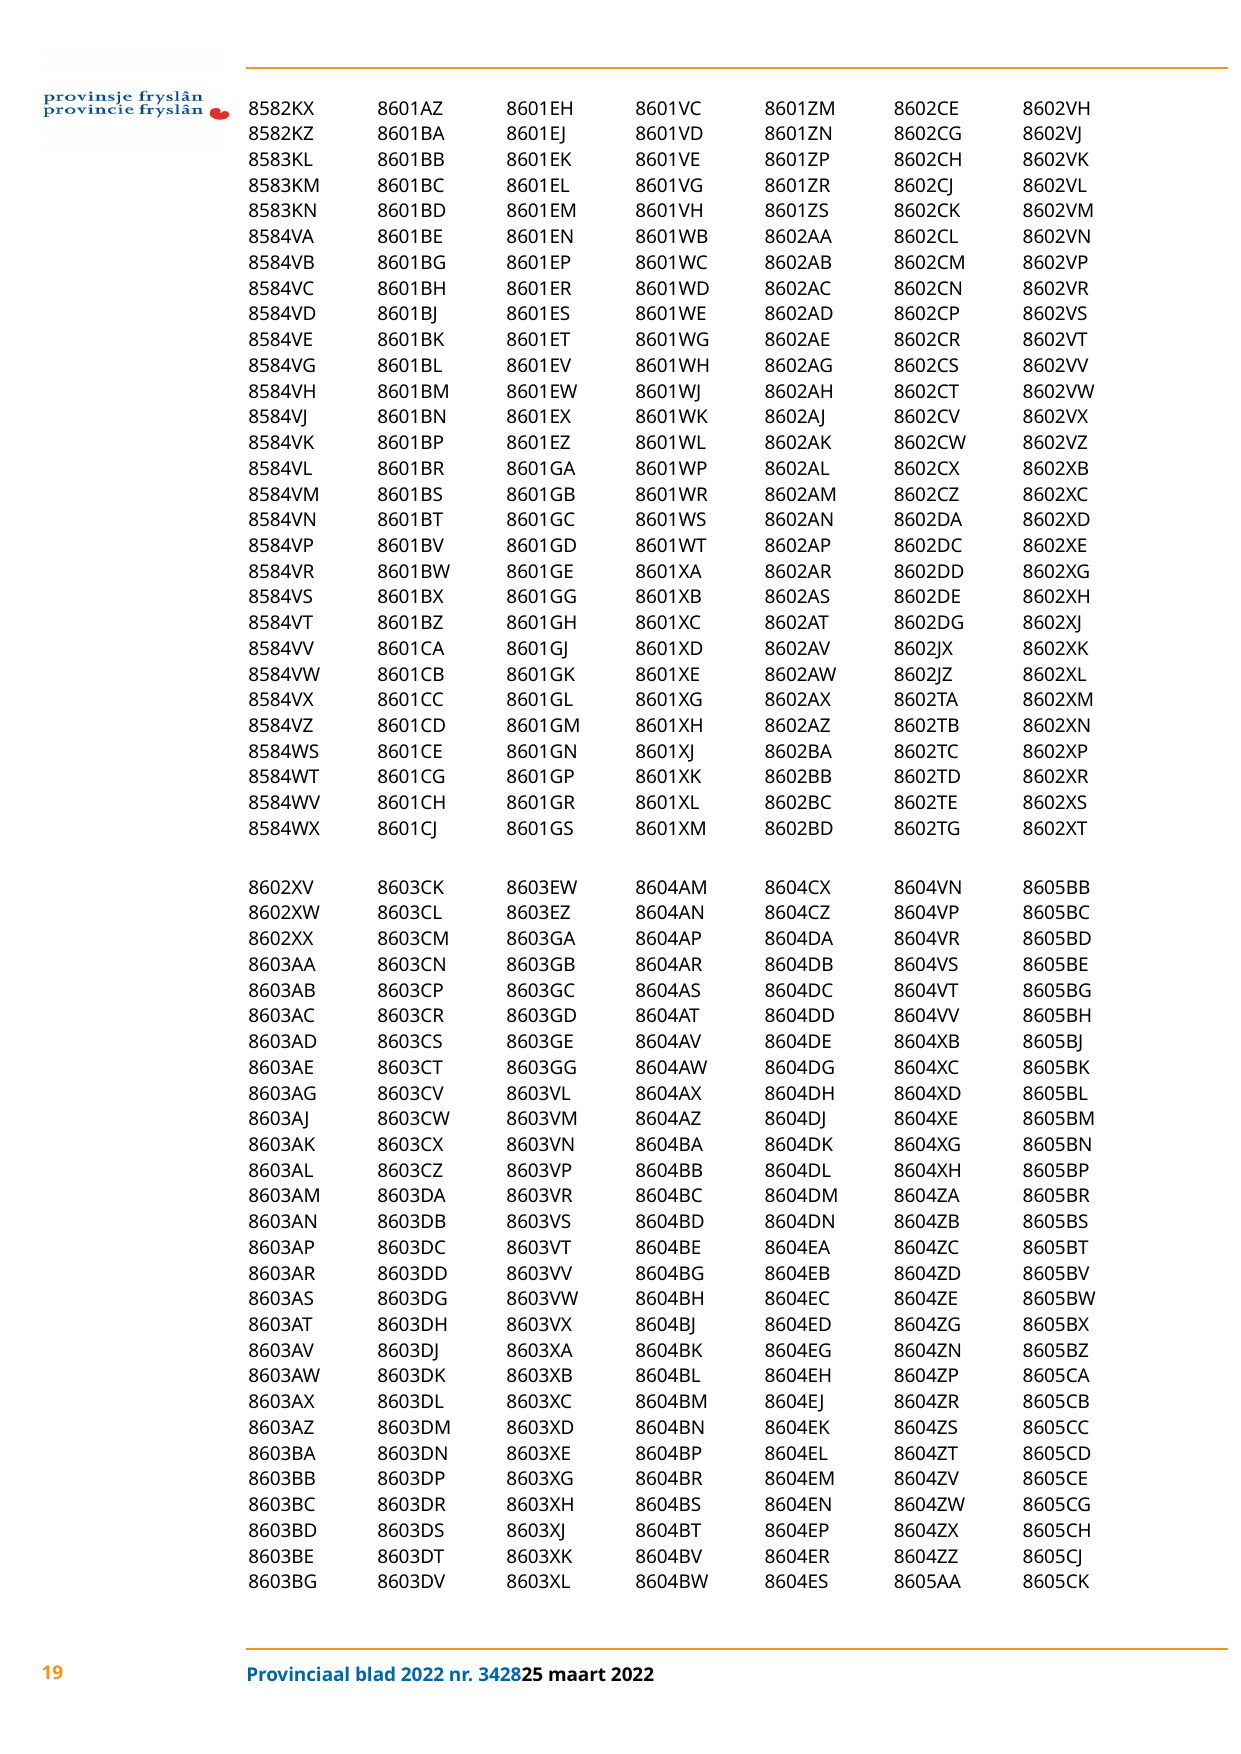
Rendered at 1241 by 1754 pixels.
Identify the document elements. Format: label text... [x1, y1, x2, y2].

table_cell 8602CP [894, 301, 1022, 326]
table_cell 8601BX [377, 584, 506, 609]
table_cell 8602CH [894, 146, 1022, 172]
table_cell 8604XD [894, 1080, 1022, 1105]
table_cell 8584VH [248, 378, 377, 403]
table_cell 8605CG [1023, 1491, 1152, 1517]
table_cell 8603DC [377, 1234, 506, 1260]
table_cell 8604XG [894, 1131, 1022, 1157]
table_cell 8604BD [635, 1208, 764, 1234]
table_cell 8603XE [506, 1440, 635, 1466]
table_cell 8602XE [1023, 532, 1152, 558]
table_cell 8605BK [1023, 1054, 1152, 1080]
table_cell 8601AZ [377, 95, 506, 121]
table_cell 8602XG [1023, 558, 1152, 584]
table_cell 8602DC [894, 532, 1022, 558]
table_header 8603CK [377, 874, 506, 899]
table_cell 8603AW [248, 1363, 377, 1388]
table_cell 8604BC [635, 1183, 764, 1208]
table_cell 8603VP [506, 1157, 635, 1183]
table_cell 8602AV [764, 635, 893, 661]
table_cell 8601CA [377, 635, 506, 661]
table_cell 8601VC [635, 95, 764, 121]
table_cell 8604ZP [894, 1363, 1022, 1388]
table_cell 8602CV [894, 404, 1022, 429]
table_cell 8601ZS [764, 198, 893, 223]
table_cell 8604ZN [894, 1337, 1022, 1363]
table_header 8602XV [248, 874, 377, 899]
table_cell 8603AV [248, 1337, 377, 1363]
table_cell 8603AT [248, 1311, 377, 1337]
table_cell 8603DA [377, 1183, 506, 1208]
table_cell 8601CC [377, 687, 506, 712]
table_cell 8602XX [248, 925, 377, 951]
table_cell 8604DD [764, 1003, 893, 1028]
table_cell 8601EW [506, 378, 635, 403]
table_cell 8602TG [894, 815, 1022, 841]
table_cell 8601BC [377, 172, 506, 198]
table_cell 8601VE [635, 146, 764, 172]
table_cell 8603BC [248, 1491, 377, 1517]
table_cell 8602BA [764, 738, 893, 764]
table_cell 8602TE [894, 790, 1022, 815]
table_cell 8604AS [635, 977, 764, 1002]
table_cell 8584VL [248, 455, 377, 481]
table_cell 8601BR [377, 455, 506, 481]
table_cell 8601GP [506, 764, 635, 789]
table_cell 8605BX [1023, 1311, 1152, 1337]
table_cell 8603DL [377, 1389, 506, 1414]
table_cell 8584WX [248, 815, 377, 841]
table_cell 8603VT [506, 1234, 635, 1260]
table_cell 8603DR [377, 1491, 506, 1517]
table_cell 8602AE [764, 326, 893, 352]
table_cell 8603XB [506, 1363, 635, 1388]
table_cell 8603AX [248, 1389, 377, 1414]
table_cell 8603XH [506, 1491, 635, 1517]
table_cell 8602DE [894, 584, 1022, 609]
table_cell 8601VD [635, 121, 764, 146]
table_cell 8603CX [377, 1131, 506, 1157]
table_cell 8584VE [248, 326, 377, 352]
table_cell 8584VP [248, 532, 377, 558]
table_header 8604AM [635, 874, 764, 899]
table_cell 8601EX [506, 404, 635, 429]
table_cell 8603XD [506, 1414, 635, 1440]
table_cell 8602VR [1023, 275, 1152, 301]
table_cell 8604DN [764, 1208, 893, 1234]
table_cell 8601GB [506, 481, 635, 506]
table_cell 8602AD [764, 301, 893, 326]
table_cell 8601XE [635, 661, 764, 687]
table_cell 8605CE [1023, 1466, 1152, 1491]
table_cell 8604BR [635, 1466, 764, 1491]
table_cell 8602VK [1023, 146, 1152, 172]
table_cell 8601ZP [764, 146, 893, 172]
table_cell 8605BL [1023, 1080, 1152, 1105]
table_cell 8604BW [635, 1569, 764, 1594]
table_cell 8603GG [506, 1054, 635, 1080]
table_cell 8605BE [1023, 951, 1152, 977]
table_cell 8605BJ [1023, 1028, 1152, 1054]
table_cell 8604ZV [894, 1466, 1022, 1491]
table_cell 8584VJ [248, 404, 377, 429]
table_cell 8603XL [506, 1569, 635, 1594]
table_cell 8602XK [1023, 635, 1152, 661]
table_cell 8604AT [635, 1003, 764, 1028]
table_cell 8605CA [1023, 1363, 1152, 1388]
table_cell 8602AC [764, 275, 893, 301]
table_cell 8602CT [894, 378, 1022, 403]
table_cell 8603GE [506, 1028, 635, 1054]
table_cell 8602AT [764, 609, 893, 635]
table_cell 8601EL [506, 172, 635, 198]
table_cell 8602CJ [894, 172, 1022, 198]
table_cell 8584VS [248, 584, 377, 609]
table_cell 8604EM [764, 1466, 893, 1491]
table_cell 8584VK [248, 429, 377, 455]
table_cell 8604BS [635, 1491, 764, 1517]
table_cell 8604BN [635, 1414, 764, 1440]
table_cell 8604DH [764, 1080, 893, 1105]
table_cell 8603XA [506, 1337, 635, 1363]
table_cell 8604XB [894, 1028, 1022, 1054]
table_cell 8601EJ [506, 121, 635, 146]
table_cell 8604EP [764, 1517, 893, 1543]
table_cell 8604DA [764, 925, 893, 951]
table_cell 8605BN [1023, 1131, 1152, 1157]
table_cell 8601GK [506, 661, 635, 687]
table_cell 8604EK [764, 1414, 893, 1440]
table_cell 8601WB [635, 224, 764, 249]
table_cell 8603AD [248, 1028, 377, 1054]
table_cell 8601BE [377, 224, 506, 249]
table_cell 8602XM [1023, 687, 1152, 712]
table_cell 8601BH [377, 275, 506, 301]
table_cell 8584VM [248, 481, 377, 506]
table_cell 8582KX [248, 95, 377, 121]
table_cell 8602AM [764, 481, 893, 506]
table_cell 8602JZ [894, 661, 1022, 687]
table_cell 8603AZ [248, 1414, 377, 1440]
table_cell 8604ZC [894, 1234, 1022, 1260]
table_cell 8584WT [248, 764, 377, 789]
table_cell 8603AA [248, 951, 377, 977]
table_cell 8601WD [635, 275, 764, 301]
table_cell 8604AV [635, 1028, 764, 1054]
table_cell 8604XH [894, 1157, 1022, 1183]
table_cell 8602VH [1023, 95, 1152, 121]
table_cell 8601WJ [635, 378, 764, 403]
table_cell 8603AN [248, 1208, 377, 1234]
table_cell 8604VV [894, 1003, 1022, 1028]
table_cell 8601CG [377, 764, 506, 789]
table_cell 8602CR [894, 326, 1022, 352]
table_cell 8602AJ [764, 404, 893, 429]
table_cell 8604EL [764, 1440, 893, 1466]
table_cell 8601GG [506, 584, 635, 609]
table_cell 8604AW [635, 1054, 764, 1080]
table_cell 8601WR [635, 481, 764, 506]
table_cell 8602DG [894, 609, 1022, 635]
table_cell 8601WT [635, 532, 764, 558]
table_cell 8584VD [248, 301, 377, 326]
table_cell 8601WL [635, 429, 764, 455]
table_cell 8602VT [1023, 326, 1152, 352]
table_cell 8601XB [635, 584, 764, 609]
table_cell 8605CK [1023, 1569, 1152, 1594]
table_cell 8604DB [764, 951, 893, 977]
table_cell 8601WE [635, 301, 764, 326]
table_cell 8601EZ [506, 429, 635, 455]
table_cell 8602AZ [764, 712, 893, 738]
table_cell 8604ZD [894, 1260, 1022, 1286]
table_cell 8602AH [764, 378, 893, 403]
table_header 8604CX [764, 874, 893, 899]
table_cell 8602CE [894, 95, 1022, 121]
table_cell 8602CX [894, 455, 1022, 481]
table_cell 8602XB [1023, 455, 1152, 481]
table_cell 8605BR [1023, 1183, 1152, 1208]
table_cell 8601BD [377, 198, 506, 223]
table_cell 8603AK [248, 1131, 377, 1157]
table_cell 8601GR [506, 790, 635, 815]
table_cell 8584VN [248, 506, 377, 532]
table_cell 8604AP [635, 925, 764, 951]
table_cell 8604BG [635, 1260, 764, 1286]
table_cell 8602XH [1023, 584, 1152, 609]
table_cell 8603CP [377, 977, 506, 1002]
table_cell 8601XC [635, 609, 764, 635]
table_cell 8601GE [506, 558, 635, 584]
table_cell 8603DM [377, 1414, 506, 1440]
table_cell 8601ZR [764, 172, 893, 198]
table_cell 8604EH [764, 1363, 893, 1388]
table_cell 8584VA [248, 224, 377, 249]
table_cell 8601XH [635, 712, 764, 738]
table_cell 8603EZ [506, 900, 635, 925]
table_cell 8604DC [764, 977, 893, 1002]
table_cell 8604VT [894, 977, 1022, 1002]
table_cell 8602CM [894, 249, 1022, 275]
table_cell 8602CS [894, 352, 1022, 378]
table_cell 8604ZX [894, 1517, 1022, 1543]
table_cell 8601XG [635, 687, 764, 712]
table_cell 8601GD [506, 532, 635, 558]
table_cell 8603DB [377, 1208, 506, 1234]
table_cell 8604BV [635, 1543, 764, 1568]
table_cell 8604ES [764, 1569, 893, 1594]
table_cell 8603AJ [248, 1105, 377, 1131]
table_cell 8603DN [377, 1440, 506, 1466]
table_cell 8604BA [635, 1131, 764, 1157]
table_cell 8601GN [506, 738, 635, 764]
table_cell 8584VZ [248, 712, 377, 738]
table_cell 8601CB [377, 661, 506, 687]
table_cell 8604VP [894, 900, 1022, 925]
table_cell 8603DD [377, 1260, 506, 1286]
table_cell 8584VG [248, 352, 377, 378]
table_cell 8605BH [1023, 1003, 1152, 1028]
table_cell 8605BP [1023, 1157, 1152, 1183]
table_cell 8605BS [1023, 1208, 1152, 1234]
table_cell 8603AS [248, 1286, 377, 1311]
table_cell 8604BK [635, 1337, 764, 1363]
table_cell 8604AX [635, 1080, 764, 1105]
table_cell 8603AP [248, 1234, 377, 1260]
table_cell 8602BB [764, 764, 893, 789]
table_cell 8604DG [764, 1054, 893, 1080]
table_cell 8601BB [377, 146, 506, 172]
table_cell 8603CM [377, 925, 506, 951]
table_cell 8603VS [506, 1208, 635, 1234]
table_cell 8603XG [506, 1466, 635, 1491]
table_cell 8601BZ [377, 609, 506, 635]
table_cell 8604AN [635, 900, 764, 925]
table_cell 8605CB [1023, 1389, 1152, 1414]
table_cell 8605AA [894, 1569, 1022, 1594]
table_cell 8604BP [635, 1440, 764, 1466]
table_cell 8604ZE [894, 1286, 1022, 1311]
table_header 8605BB [1023, 874, 1152, 899]
table_cell 8604AZ [635, 1105, 764, 1131]
table_cell 8601XK [635, 764, 764, 789]
table_header 8603EW [506, 874, 635, 899]
table_cell 8584WV [248, 790, 377, 815]
table_cell 8602VS [1023, 301, 1152, 326]
table_cell 8604BJ [635, 1311, 764, 1337]
table_cell 8603CT [377, 1054, 506, 1080]
table_cell 8602BC [764, 790, 893, 815]
table_cell 8604ED [764, 1311, 893, 1337]
table_cell 8604ZG [894, 1311, 1022, 1337]
table_cell 8601GH [506, 609, 635, 635]
table_cell 8602CK [894, 198, 1022, 223]
table_cell 8603VR [506, 1183, 635, 1208]
table_cell 8605CH [1023, 1517, 1152, 1543]
table_cell 8605BZ [1023, 1337, 1152, 1363]
table_cell 8602AB [764, 249, 893, 275]
table_cell 8603AL [248, 1157, 377, 1183]
table_cell 8601CH [377, 790, 506, 815]
table_cell 8604ZZ [894, 1543, 1022, 1568]
table_cell 8602XP [1023, 738, 1152, 764]
table_cell 8601EV [506, 352, 635, 378]
table_cell 8603CS [377, 1028, 506, 1054]
table_cell 8602AG [764, 352, 893, 378]
table_cell 8583KN [248, 198, 377, 223]
table_cell 8584WS [248, 738, 377, 764]
table_cell 8584VR [248, 558, 377, 584]
table_cell 8604DE [764, 1028, 893, 1054]
table_cell 8603GB [506, 951, 635, 977]
table_cell 8601WG [635, 326, 764, 352]
table_cell 8602VL [1023, 172, 1152, 198]
table_cell 8603GD [506, 1003, 635, 1028]
table_cell 8601BL [377, 352, 506, 378]
table_cell 8602DD [894, 558, 1022, 584]
table_cell 8604EN [764, 1491, 893, 1517]
table_cell 8584VV [248, 635, 377, 661]
table_cell 8604BL [635, 1363, 764, 1388]
table_cell 8604EA [764, 1234, 893, 1260]
table_cell 8603GA [506, 925, 635, 951]
table_cell 8603XC [506, 1389, 635, 1414]
table_cell 8604ZS [894, 1414, 1022, 1440]
table_cell 8603CL [377, 900, 506, 925]
table_cell 8602AP [764, 532, 893, 558]
table_cell 8604ZR [894, 1389, 1022, 1414]
table_header 8604VN [894, 874, 1022, 899]
table_cell 8601XA [635, 558, 764, 584]
table_cell 8602TD [894, 764, 1022, 789]
table_cell 8604XC [894, 1054, 1022, 1080]
table_cell 8604ZT [894, 1440, 1022, 1466]
table_cell 8604ZA [894, 1183, 1022, 1208]
table_cell 8604DM [764, 1183, 893, 1208]
table_cell 8601BA [377, 121, 506, 146]
table_cell 8602AR [764, 558, 893, 584]
table_cell 8605BT [1023, 1234, 1152, 1260]
table_cell 8602AL [764, 455, 893, 481]
table_cell 8584VC [248, 275, 377, 301]
table_cell 8603AG [248, 1080, 377, 1105]
table_cell 8604AR [635, 951, 764, 977]
table_cell 8602XW [248, 900, 377, 925]
table_cell 8602XC [1023, 481, 1152, 506]
table_cell 8602VN [1023, 224, 1152, 249]
table_cell 8601WK [635, 404, 764, 429]
table_cell 8603BG [248, 1569, 377, 1594]
table_cell 8604BM [635, 1389, 764, 1414]
table_cell 8602CG [894, 121, 1022, 146]
table_cell 8602BD [764, 815, 893, 841]
table_cell 8604BB [635, 1157, 764, 1183]
table_cell 8603DT [377, 1543, 506, 1568]
table_cell 8604EB [764, 1260, 893, 1286]
table_cell 8605BD [1023, 925, 1152, 951]
table_cell 8601ES [506, 301, 635, 326]
table_cell 8601ER [506, 275, 635, 301]
table_cell 8603BA [248, 1440, 377, 1466]
table_cell 8603DV [377, 1569, 506, 1594]
table_cell 8603AE [248, 1054, 377, 1080]
table_cell 8603VV [506, 1260, 635, 1286]
table_cell 8603AM [248, 1183, 377, 1208]
table_cell 8604XE [894, 1105, 1022, 1131]
table_cell 8603VL [506, 1080, 635, 1105]
table_cell 8601CE [377, 738, 506, 764]
table_cell 8603BD [248, 1517, 377, 1543]
table_cell 8601WS [635, 506, 764, 532]
table_cell 8604ER [764, 1543, 893, 1568]
table_cell 8601CJ [377, 815, 506, 841]
table_cell 8601WH [635, 352, 764, 378]
table_cell 8603DP [377, 1466, 506, 1491]
table_cell 8601EP [506, 249, 635, 275]
table_cell 8601BM [377, 378, 506, 403]
table_cell 8603CR [377, 1003, 506, 1028]
table_cell 8605CC [1023, 1414, 1152, 1440]
table_cell 8603AC [248, 1003, 377, 1028]
table_cell 8601BP [377, 429, 506, 455]
table_cell 8604EC [764, 1286, 893, 1311]
table_cell 8603XJ [506, 1517, 635, 1543]
table_cell 8601BG [377, 249, 506, 275]
table_cell 8601BK [377, 326, 506, 352]
table_cell 8602XJ [1023, 609, 1152, 635]
table_cell 8604DL [764, 1157, 893, 1183]
table_cell 8601XM [635, 815, 764, 841]
table_cell 8601WC [635, 249, 764, 275]
table_cell 8602AA [764, 224, 893, 249]
table_cell 8603CN [377, 951, 506, 977]
table_cell 8601VG [635, 172, 764, 198]
table_cell 8604EJ [764, 1389, 893, 1414]
table_cell 8583KL [248, 146, 377, 172]
table_cell 8605BM [1023, 1105, 1152, 1131]
table_cell 8601EN [506, 224, 635, 249]
table_cell 8605BG [1023, 977, 1152, 1002]
table_cell 8601GL [506, 687, 635, 712]
table_cell 8601ZN [764, 121, 893, 146]
table_cell 8603DG [377, 1286, 506, 1311]
table_cell 8602AX [764, 687, 893, 712]
table_cell 8601GJ [506, 635, 635, 661]
table_cell 8603DS [377, 1517, 506, 1543]
table_cell 8602CW [894, 429, 1022, 455]
table_cell 8584VB [248, 249, 377, 275]
table_cell 8603VM [506, 1105, 635, 1131]
table_cell 8602TA [894, 687, 1022, 712]
table_cell 8602XT [1023, 815, 1152, 841]
table_cell 8602TB [894, 712, 1022, 738]
table_cell 8605BV [1023, 1260, 1152, 1286]
table_cell 8602VX [1023, 404, 1152, 429]
table_cell 8601BV [377, 532, 506, 558]
table_cell 8603VW [506, 1286, 635, 1311]
table_cell 8583KM [248, 172, 377, 198]
table_cell 8584VX [248, 687, 377, 712]
table_cell 8603AR [248, 1260, 377, 1286]
table_cell 8603BE [248, 1543, 377, 1568]
table_cell 8601ZM [764, 95, 893, 121]
table_cell 8603VX [506, 1311, 635, 1337]
table_cell 8601BS [377, 481, 506, 506]
table_cell 8601BT [377, 506, 506, 532]
table_cell 8601BN [377, 404, 506, 429]
table_cell 8604VS [894, 951, 1022, 977]
table_cell 8602XR [1023, 764, 1152, 789]
table_cell 8602CL [894, 224, 1022, 249]
table_cell 8603VN [506, 1131, 635, 1157]
table_cell 8603BB [248, 1466, 377, 1491]
table_cell 8602CN [894, 275, 1022, 301]
table_cell 8584VT [248, 609, 377, 635]
table_cell 8601CD [377, 712, 506, 738]
table_cell 8601GS [506, 815, 635, 841]
table_cell 8602XD [1023, 506, 1152, 532]
table_cell 8602AS [764, 584, 893, 609]
table_cell 8602VV [1023, 352, 1152, 378]
table_cell 8584VW [248, 661, 377, 687]
table_cell 8604DK [764, 1131, 893, 1157]
table_cell 8601EM [506, 198, 635, 223]
table_cell 8602XL [1023, 661, 1152, 687]
table_cell 8602VP [1023, 249, 1152, 275]
table_cell 8604BH [635, 1286, 764, 1311]
table_cell 8603DK [377, 1363, 506, 1388]
table_cell 8582KZ [248, 121, 377, 146]
table_cell 8601ET [506, 326, 635, 352]
table_cell 8603CZ [377, 1157, 506, 1183]
table_cell 8605BC [1023, 900, 1152, 925]
table_cell 8602VZ [1023, 429, 1152, 455]
table_cell 8602JX [894, 635, 1022, 661]
table_cell 8601GM [506, 712, 635, 738]
table_cell 8603AB [248, 977, 377, 1002]
table_cell 8603DJ [377, 1337, 506, 1363]
table_cell 8603DH [377, 1311, 506, 1337]
table_cell 8603CV [377, 1080, 506, 1105]
table_cell 8604ZW [894, 1491, 1022, 1517]
table_cell 8604BT [635, 1517, 764, 1543]
picture [41, 47, 231, 172]
table_cell 8603XK [506, 1543, 635, 1568]
table_cell 8601BW [377, 558, 506, 584]
table_cell 8604EG [764, 1337, 893, 1363]
table_cell 8601EK [506, 146, 635, 172]
table_cell 8604BE [635, 1234, 764, 1260]
table_cell 8604VR [894, 925, 1022, 951]
table_cell 8605CJ [1023, 1543, 1152, 1568]
table_cell 8601GA [506, 455, 635, 481]
table_cell 8602XN [1023, 712, 1152, 738]
table_cell 8601XJ [635, 738, 764, 764]
table_cell 8601VH [635, 198, 764, 223]
table_cell 8604ZB [894, 1208, 1022, 1234]
table_cell 8601EH [506, 95, 635, 121]
table_cell 8605BW [1023, 1286, 1152, 1311]
table_cell 8604CZ [764, 900, 893, 925]
table_cell 8602AW [764, 661, 893, 687]
table_cell 8602VW [1023, 378, 1152, 403]
table_cell 8602XS [1023, 790, 1152, 815]
table_cell 8601XL [635, 790, 764, 815]
table_cell 8601WP [635, 455, 764, 481]
table_cell 8602AN [764, 506, 893, 532]
table_cell 8602TC [894, 738, 1022, 764]
table_cell 8601GC [506, 506, 635, 532]
table_cell 8602CZ [894, 481, 1022, 506]
table_cell 8604DJ [764, 1105, 893, 1131]
table_cell 8602VJ [1023, 121, 1152, 146]
table_cell 8603CW [377, 1105, 506, 1131]
table_cell 8603GC [506, 977, 635, 1002]
table_cell 8602AK [764, 429, 893, 455]
table_cell 8602DA [894, 506, 1022, 532]
table_cell 8601BJ [377, 301, 506, 326]
table_cell 8605CD [1023, 1440, 1152, 1466]
table_cell 8602VM [1023, 198, 1152, 223]
table_cell 8601XD [635, 635, 764, 661]
